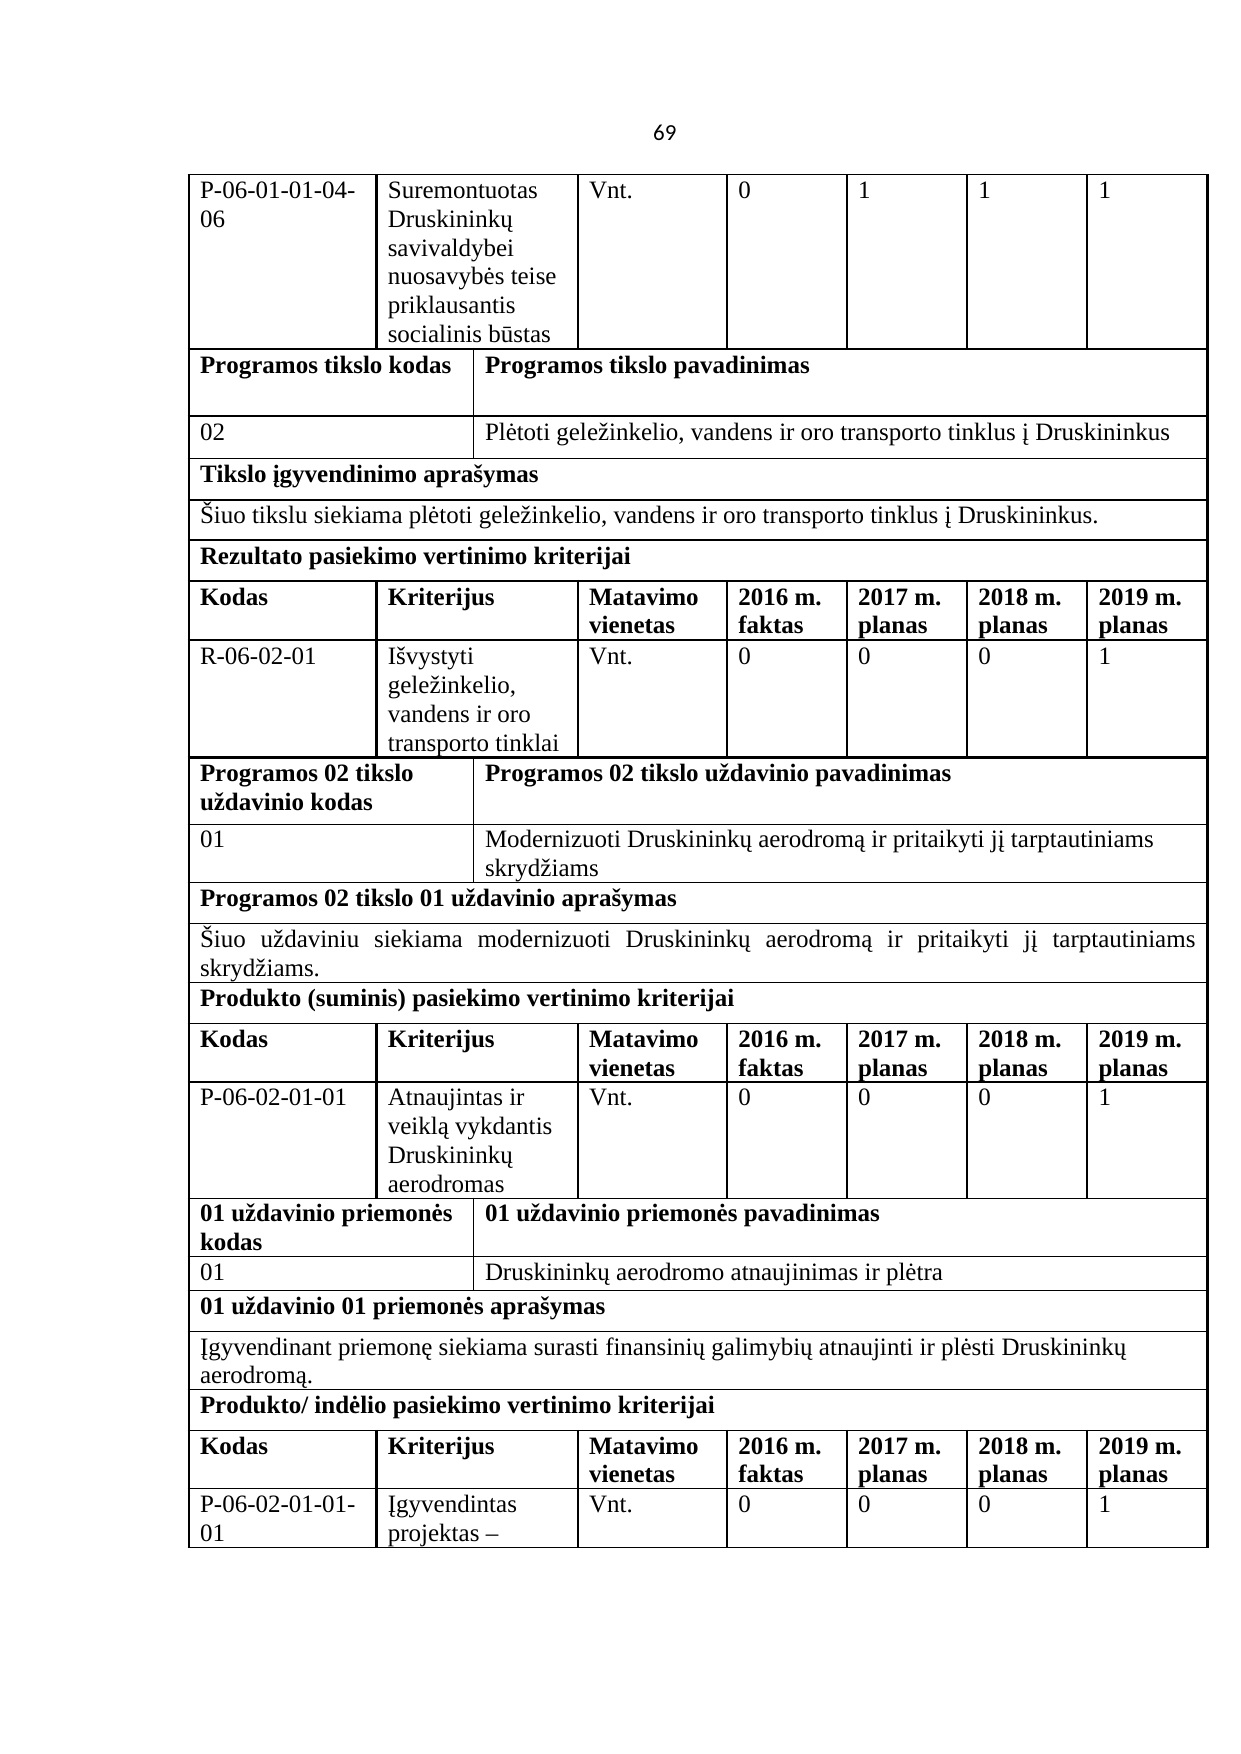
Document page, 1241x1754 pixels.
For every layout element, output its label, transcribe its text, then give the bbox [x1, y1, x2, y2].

table_cell 01 uždavinio priemonės pavadinimas [474, 1199, 1206, 1256]
table_cell Kriterijus [378, 1431, 577, 1488]
table_cell 01 [190, 1257, 473, 1290]
table_cell 2019 m. planas [1088, 1024, 1206, 1081]
table_cell Atnaujintas ir veiklą vykdantis Druskininkų aerodromas [378, 1083, 577, 1197]
table_cell Rezultato pasiekimo vertinimo kriterijai [190, 541, 1206, 580]
table_cell 02 [190, 417, 473, 458]
table_cell Plėtoti geležinkelio, vandens ir oro transporto tinklus į Druskininkus [474, 417, 1206, 458]
table_cell Kriterijus [378, 1024, 577, 1081]
table_cell P-06-01-01-04-06 [190, 175, 375, 348]
table_cell Šiuo tikslu siekiama plėtoti geležinkelio, vandens ir oro transporto tinklus į Druskininkus. [190, 501, 1206, 539]
table_cell 0 [728, 641, 846, 756]
table_cell 1 [968, 175, 1086, 348]
table_cell Matavimo vienetas [579, 582, 726, 639]
table_cell 1 [848, 175, 966, 348]
table_cell 0 [968, 641, 1086, 756]
table_cell 0 [728, 1083, 846, 1197]
table_cell 2019 m. planas [1088, 1431, 1206, 1488]
table_cell Išvystyti geležinkelio, vandens ir oro transporto tinklai [378, 641, 577, 756]
table_cell 0 [848, 641, 966, 756]
table_cell Suremontuotas Druskininkų savivaldybei nuosavybės teise priklausantis socialinis būstas [378, 175, 577, 348]
table_cell 2017 m. planas [848, 1431, 966, 1488]
table_cell Įgyvendinant priemonę siekiama surasti finansinių galimybių atnaujinti ir plėsti Druskininkų aerodromą. [190, 1332, 1206, 1389]
table_cell Vnt. [579, 1083, 726, 1197]
table_cell 1 [1088, 641, 1206, 756]
table_cell Druskininkų aerodromo atnaujinimas ir plėtra [474, 1257, 1206, 1290]
table_cell 1 [1088, 1489, 1206, 1547]
table_cell Matavimo vienetas [579, 1024, 726, 1081]
table_cell 1 [1088, 1083, 1206, 1197]
table_cell P-06-02-01-01 [190, 1083, 375, 1197]
table_cell Šiuo uždaviniu siekiama modernizuoti Druskininkų aerodromą ir pritaikyti jį tarptautiniams skrydžiams. [190, 924, 1206, 982]
table_cell 0 [848, 1489, 966, 1547]
table_cell Vnt. [579, 641, 726, 756]
table_cell Programos tikslo kodas [190, 350, 473, 415]
table_cell Kriterijus [378, 582, 577, 639]
table_cell 01 uždavinio 01 priemonės aprašymas [190, 1291, 1206, 1331]
table_cell 01 [190, 825, 473, 882]
table_cell Programos 02 tikslo uždavinio kodas [190, 759, 473, 823]
table_cell 01 uždavinio priemonės kodas [190, 1199, 473, 1256]
table_cell 2019 m. planas [1088, 582, 1206, 639]
table_cell Produkto (suminis) pasiekimo vertinimo kriterijai [190, 983, 1206, 1023]
table_cell 2018 m. planas [968, 1024, 1086, 1081]
table_cell Produkto/ indėlio pasiekimo vertinimo kriterijai [190, 1390, 1206, 1430]
table_cell R-06-02-01 [190, 641, 375, 756]
table_cell Kodas [190, 582, 375, 639]
table_cell Vnt. [579, 175, 726, 348]
table_cell Kodas [190, 1431, 375, 1488]
table_cell 0 [968, 1083, 1086, 1197]
table_cell 0 [968, 1489, 1086, 1547]
table_cell 2016 m. faktas [728, 1431, 846, 1488]
table_cell Modernizuoti Druskininkų aerodromą ir pritaikyti jį tarptautiniams skrydžiams [474, 825, 1206, 882]
table_cell Matavimo vienetas [579, 1431, 726, 1488]
table_cell P-06-02-01-01-01 [190, 1489, 375, 1547]
table_cell Įgyvendintas projektas – [378, 1489, 577, 1547]
table_cell Programos 02 tikslo 01 uždavinio aprašymas [190, 883, 1206, 923]
table_cell 2016 m. faktas [728, 582, 846, 639]
table_cell Kodas [190, 1024, 375, 1081]
table_cell 2018 m. planas [968, 582, 1086, 639]
table_cell 2017 m. planas [848, 1024, 966, 1081]
table_cell Programos 02 tikslo uždavinio pavadinimas [474, 759, 1206, 823]
table_cell 2017 m. planas [848, 582, 966, 639]
table_cell Vnt. [579, 1489, 726, 1547]
table_cell Programos tikslo pavadinimas [474, 350, 1206, 415]
table_cell 2018 m. planas [968, 1431, 1086, 1488]
table_cell 0 [728, 1489, 846, 1547]
table_cell 1 [1088, 175, 1206, 348]
table_cell 0 [848, 1083, 966, 1197]
table_cell 0 [728, 175, 846, 348]
table_cell 2016 m. faktas [728, 1024, 846, 1081]
table_cell Tikslo įgyvendinimo aprašymas [190, 459, 1206, 498]
